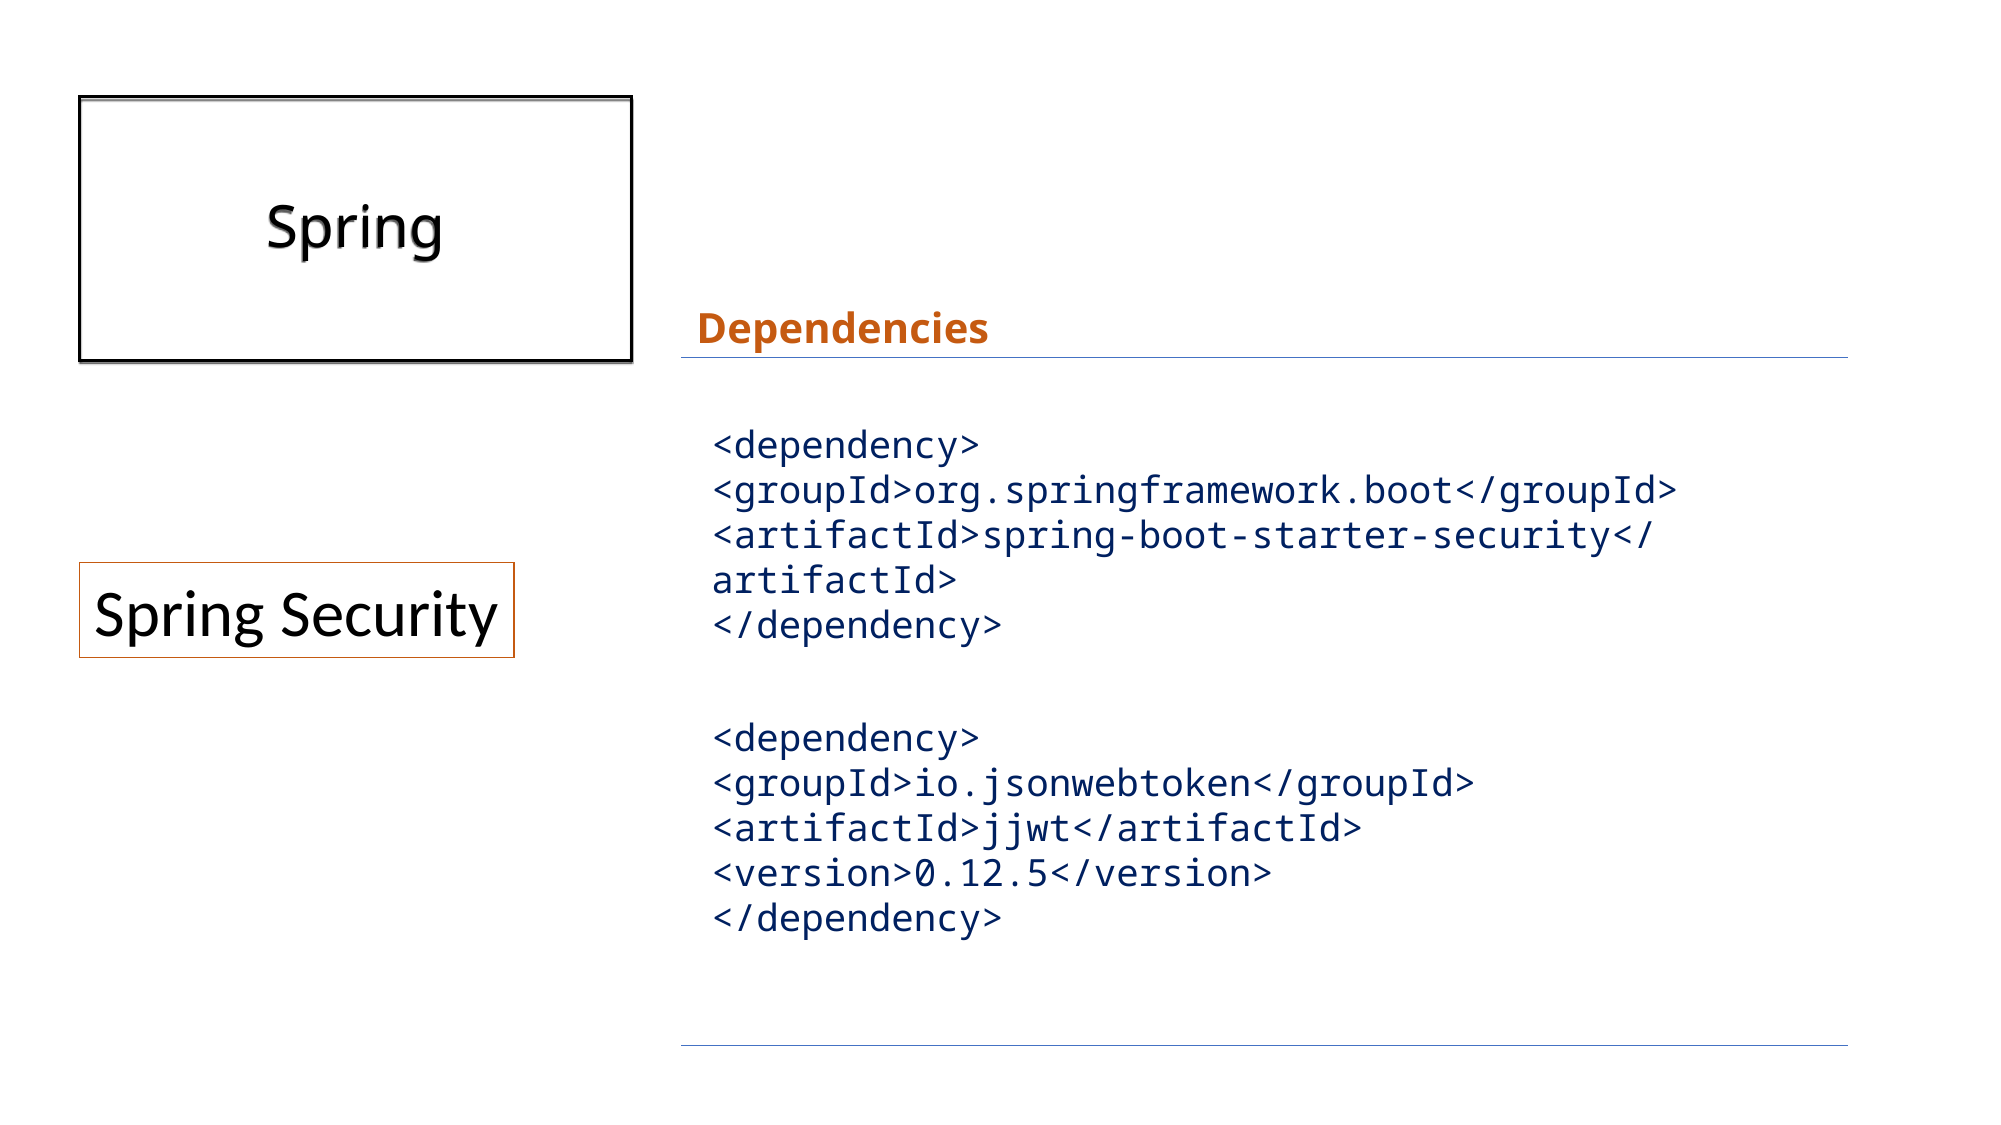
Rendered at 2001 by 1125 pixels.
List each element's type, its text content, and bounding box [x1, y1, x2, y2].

text_box <dependency> <groupId>org.springframework.boot</groupId> <artifactId>spring-boot-starter-security</artifactId> </dependency> [696, 413, 1906, 611]
title Spring [79, 96, 632, 361]
text_box Dependencies [681, 294, 1020, 361]
text_box Spring Security [80, 562, 514, 658]
text_box <dependency> <groupId>io.jsonwebtoken</groupId> <artifactId>jjwt</artifactId> <version>0.12.5</version> </dependency> [696, 706, 1906, 949]
